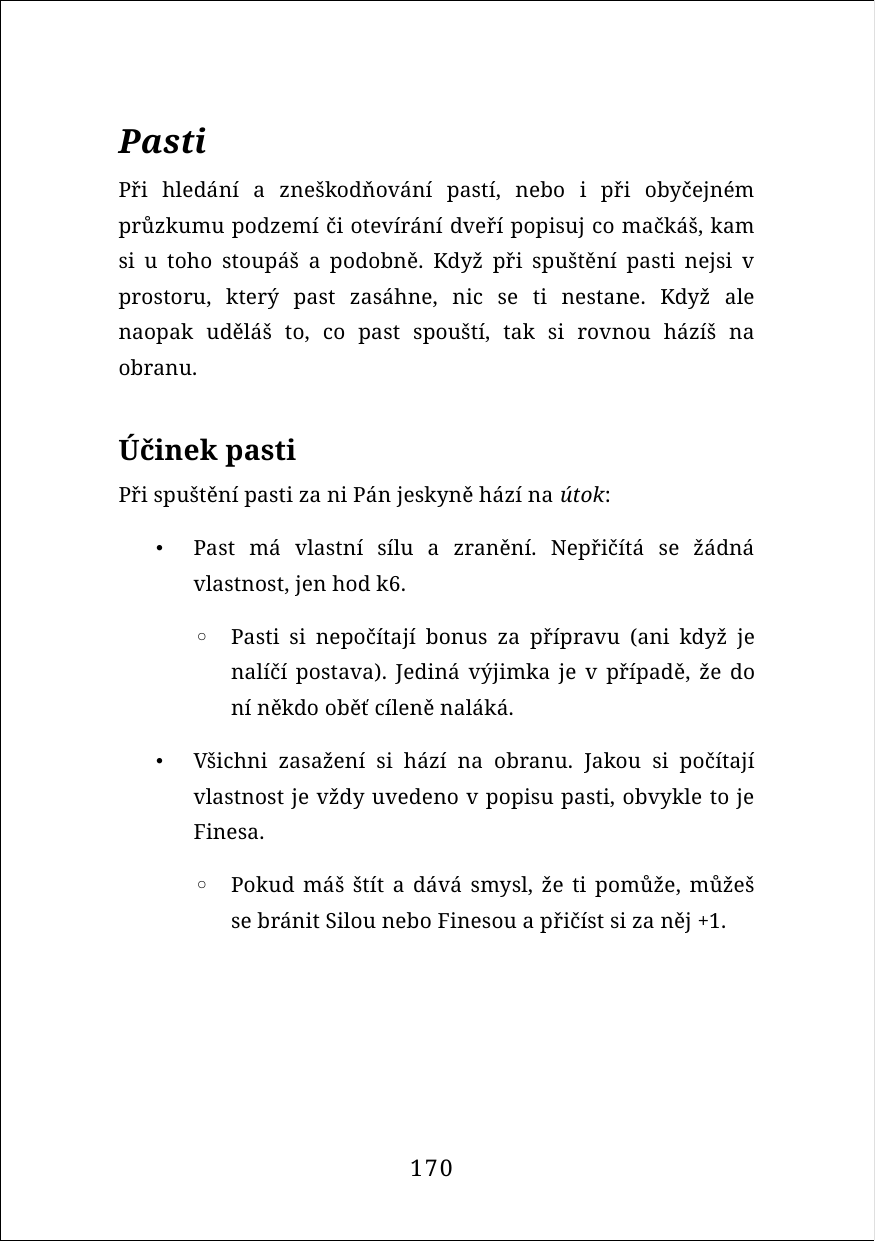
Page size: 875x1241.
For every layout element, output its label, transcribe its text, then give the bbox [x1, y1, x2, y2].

list Pasti si nepočítají bonus za přípravu (ani když je nalíčí postava). Jediná výjimka je v případě, že do ní někdo oběť cíleně naláká. [193, 622, 756, 721]
subtitle Účinek pasti [118, 430, 756, 468]
list Všichni zasažení si hází na obranu. Jakou si počítají vlastnost je vždy uvedeno v popisu pasti, obvykle to je Finesa. [156, 746, 756, 846]
subtitle Pasti [118, 118, 756, 164]
list Past má vlastní sílu a zranění. Nepřičítá se žádná vlastnost, jen hod k6. [156, 533, 756, 597]
text Při hledání a zneškodňování pastí, nebo i při obyčejném průzkumu podzemí či otevírání dveří popisuj co mačkáš, kam si u toho stoupáš a podobně. Když při spuštění pasti nejsi v prostoru, který past zasáhne, nic se ti nestane. Když ale naopak uděláš to, co past spouští, tak si rovnou házíš na obranu. [118, 175, 756, 381]
list Pokud máš štít a dává smysl, že ti pomůže, můžeš se bránit Silou nebo Finesou a přičíst si za něj +1. [193, 871, 756, 934]
text Při spuštění pasti za ni Pán jeskyně hází na útok: [118, 480, 756, 508]
